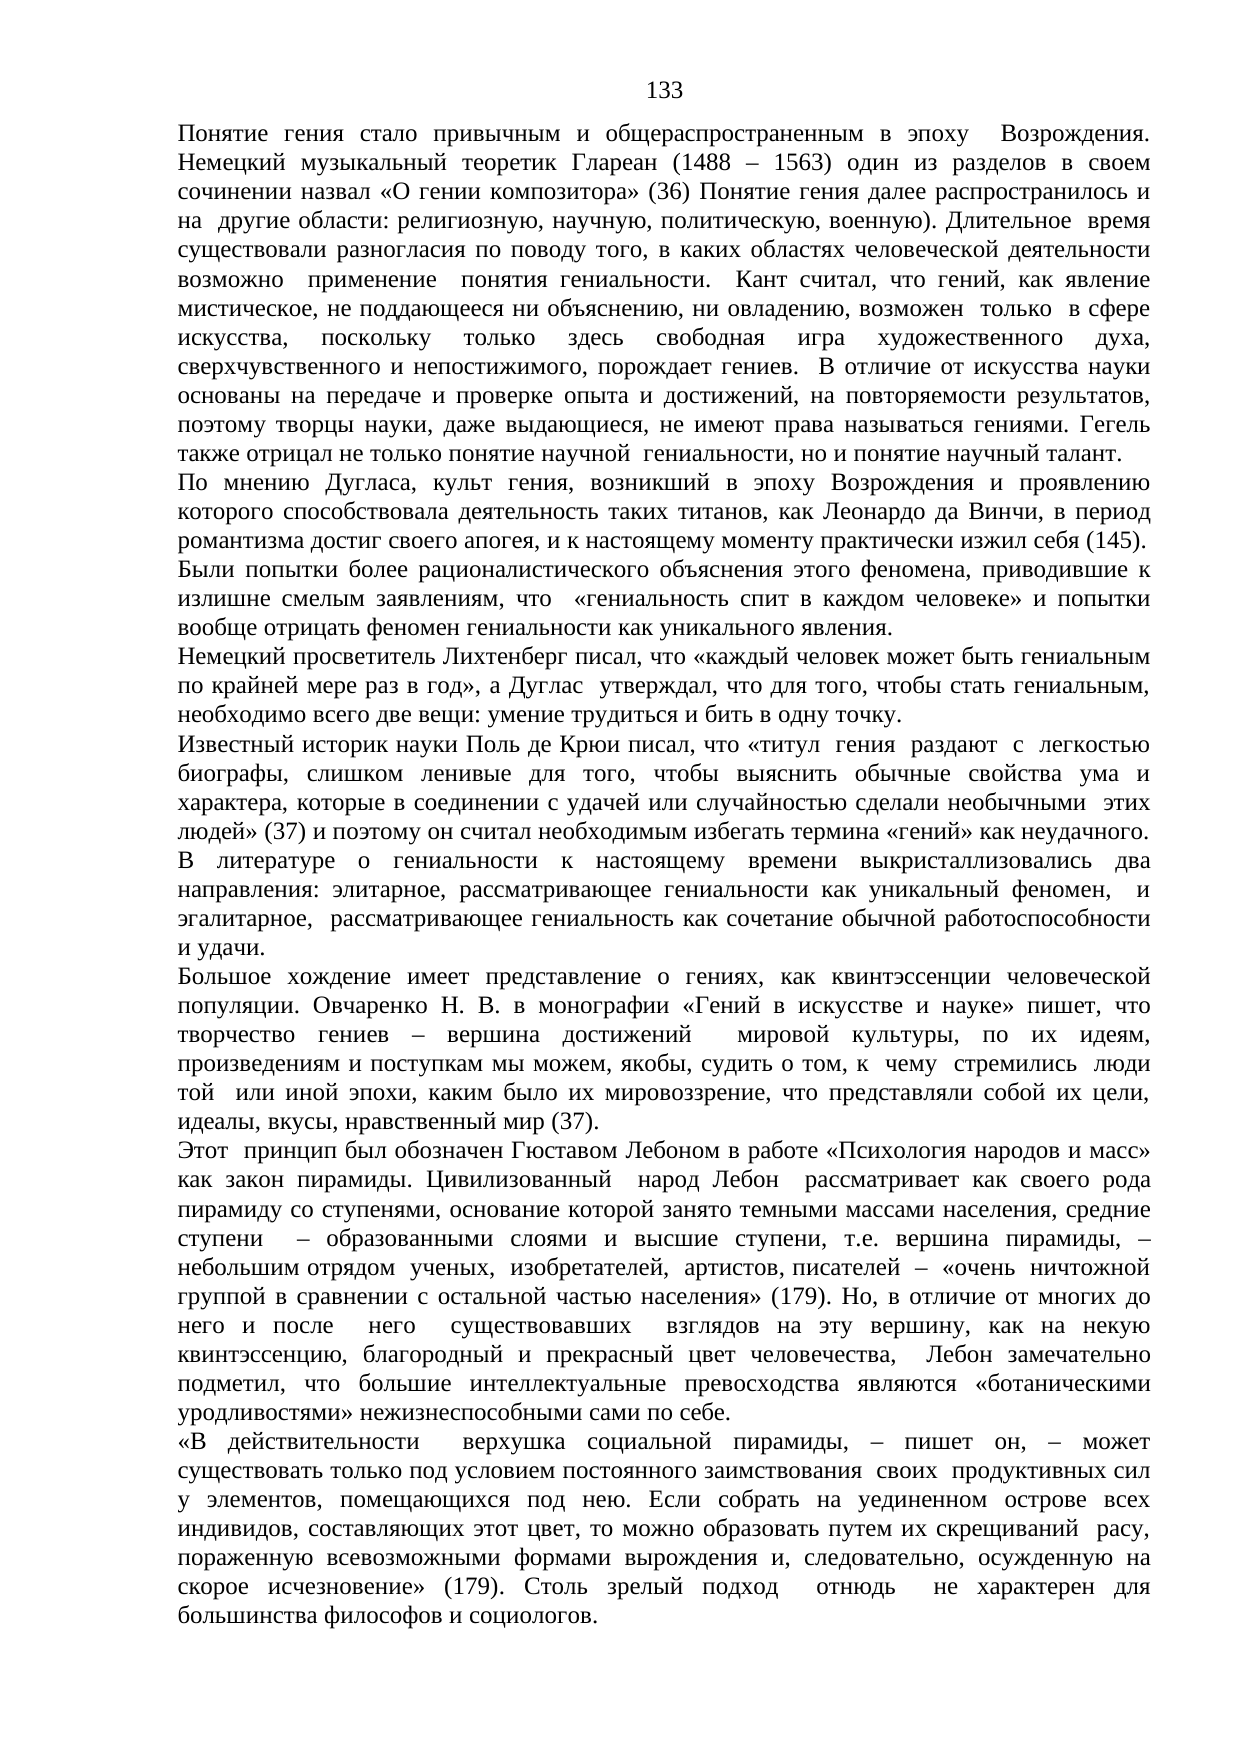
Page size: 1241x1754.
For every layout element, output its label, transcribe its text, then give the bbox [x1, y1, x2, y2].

text Этот принцип был обозначен Гюставом Лебоном в работе «Психология народов и масс» как закон пирамиды. Цивилизованный народ Лебон рассматривает как своего рода пирамиду со ступенями, основание которой занято темными массами населения, средние ступени – образованными слоями и высшие ступени, т.е. вершина пирамиды, – небольшим отрядом ученых, изобретателей, артистов, писателей – «очень ничтожной группой в сравнении с остальной частью населения» (179). Но, в отличие от многих до него и после него существовавших взглядов на эту вершину, как на некую квинтэссенцию, благородный и прекрасный цвет человечества, Лебон замечательно подметил, что большие интеллектуальные превосходства являются «ботаническими уродливостями» нежизнеспособными сами по себе. [177, 1135, 1152, 1426]
text По мнению Дугласа, культ гения, возникший в эпоху Возрождения и проявлению которого способствовала деятельность таких титанов, как Леонардо да Винчи, в период романтизма достиг своего апогея, и к настоящему моменту практически изжил себя (145). [177, 467, 1152, 554]
text Понятие гения стало привычным и общераспространенным в эпоху Возрождения. Немецкий музыкальный теоретик Глареан (1488 – 1563) один из разделов в своем сочинении назвал «О гении композитора» (36) Понятие гения далее распространилось и на другие области: религиозную, научную, политическую, военную). Длительное время существовали разногласия по поводу того, в каких областях человеческой деятельности возможно применение понятия гениальности. Кант считал, что гений, как явление мистическое, не поддающееся ни объяснению, ни овладению, возможен только в сфере искусства, поскольку только здесь свободная игра художественного духа, сверхчувственного и непостижимого, порождает гениев. В отличие от искусства науки основаны на передаче и проверке опыта и достижений, на повторяемости результатов, поэтому творцы науки, даже выдающиеся, не имеют права называться гениями. Гегель также отрицал не только понятие научной гениальности, но и понятие научный талант. [177, 118, 1152, 467]
text Были попытки более рационалистического объяснения этого феномена, приводившие к излишне смелым заявлениям, что «гениальность спит в каждом человеке» и попытки вообще отрицать феномен гениальности как уникального явления. [177, 554, 1152, 641]
text Немецкий просветитель Лихтенберг писал, что «каждый человек может быть гениальным по крайней мере раз в год», а Дуглас утверждал, что для того, чтобы стать гениальным, необходимо всего две вещи: умение трудиться и бить в одну точку. [177, 641, 1152, 728]
text В литературе о гениальности к настоящему времени выкристаллизовались два направления: элитарное, рассматривающее гениальности как уникальный феномен, и эгалитарное, рассматривающее гениальность как сочетание обычной работоспособности и удачи. [177, 845, 1152, 961]
text «В действительности верхушка социальной пирамиды, – пишет он, – может существовать только под условием постоянного заимствования своих продуктивных сил у элементов, помещающихся под нею. Если собрать на уединенном острове всех индивидов, составляющих этот цвет, то можно образовать путем их скрещиваний расу, пораженную всевозможными формами вырождения и, следовательно, осужденную на скорое исчезновение» (179). Столь зрелый подход отнюдь не характерен для большинства философов и социологов. [177, 1426, 1152, 1629]
text Известный историк науки Поль де Крюи писал, что «титул гения раздают с легкостью биографы, слишком ленивые для того, чтобы выяснить обычные свойства ума и характера, которые в соединении с удачей или случайностью сделали необычными этих людей» (37) и поэтому он считал необходимым избегать термина «гений» как неудачного. [177, 728, 1152, 845]
text Большое хождение имеет представление о гениях, как квинтэссенции человеческой популяции. Овчаренко Н. В. в монографии «Гений в искусстве и науке» пишет, что творчество гениев – вершина достижений мировой культуры, по их идеям, произведениям и поступкам мы можем, якобы, судить о том, к чему стремились люди той или иной эпохи, каким было их мировоззрение, что представляли собой их цели, идеалы, вкусы, нравственный мир (37). [177, 961, 1152, 1135]
